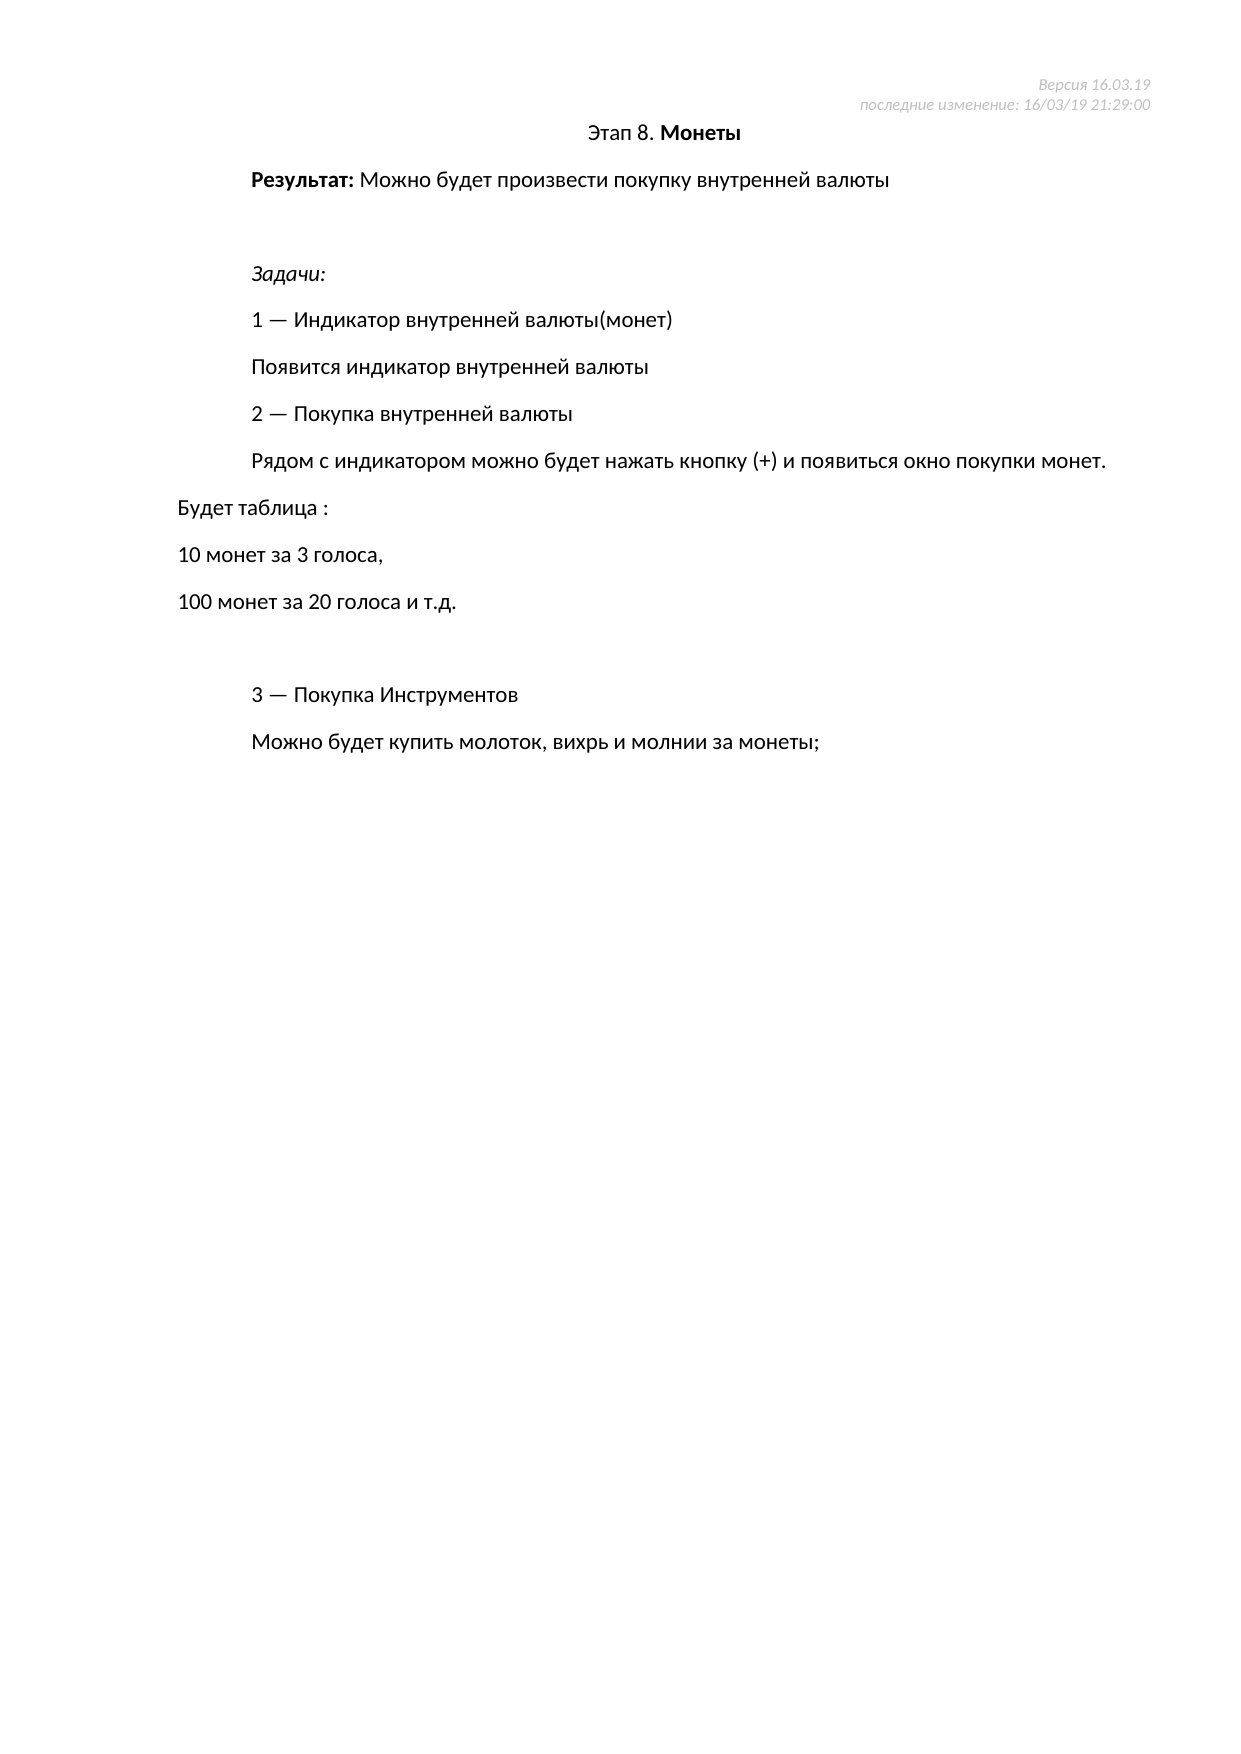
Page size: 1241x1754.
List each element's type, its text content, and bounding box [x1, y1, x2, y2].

text 10 монет за 3 голоса, [177, 540, 1152, 568]
text 1 — Индикатор внутренней валюты(монет) [177, 306, 1152, 334]
text Будет таблица : [177, 493, 1152, 521]
text Задачи: [177, 259, 1152, 287]
text Можно будет купить молоток, вихрь и молнии за монеты; [177, 727, 1152, 756]
text 3 — Покупка Инструментов [177, 681, 1152, 709]
text Рядом с индикатором можно будет нажать кнопку (+) и появиться окно покупки монет. [177, 446, 1152, 474]
text 2 — Покупка внутренней валюты [177, 399, 1152, 427]
text Появится индикатор внутренней валюты [177, 352, 1152, 381]
text Результат: Можно будет произвести покупку внутренней валюты [177, 165, 1152, 193]
text 100 монет за 20 голоса и т.д. [177, 587, 1152, 615]
text Этап 8. Монеты [177, 118, 1152, 146]
